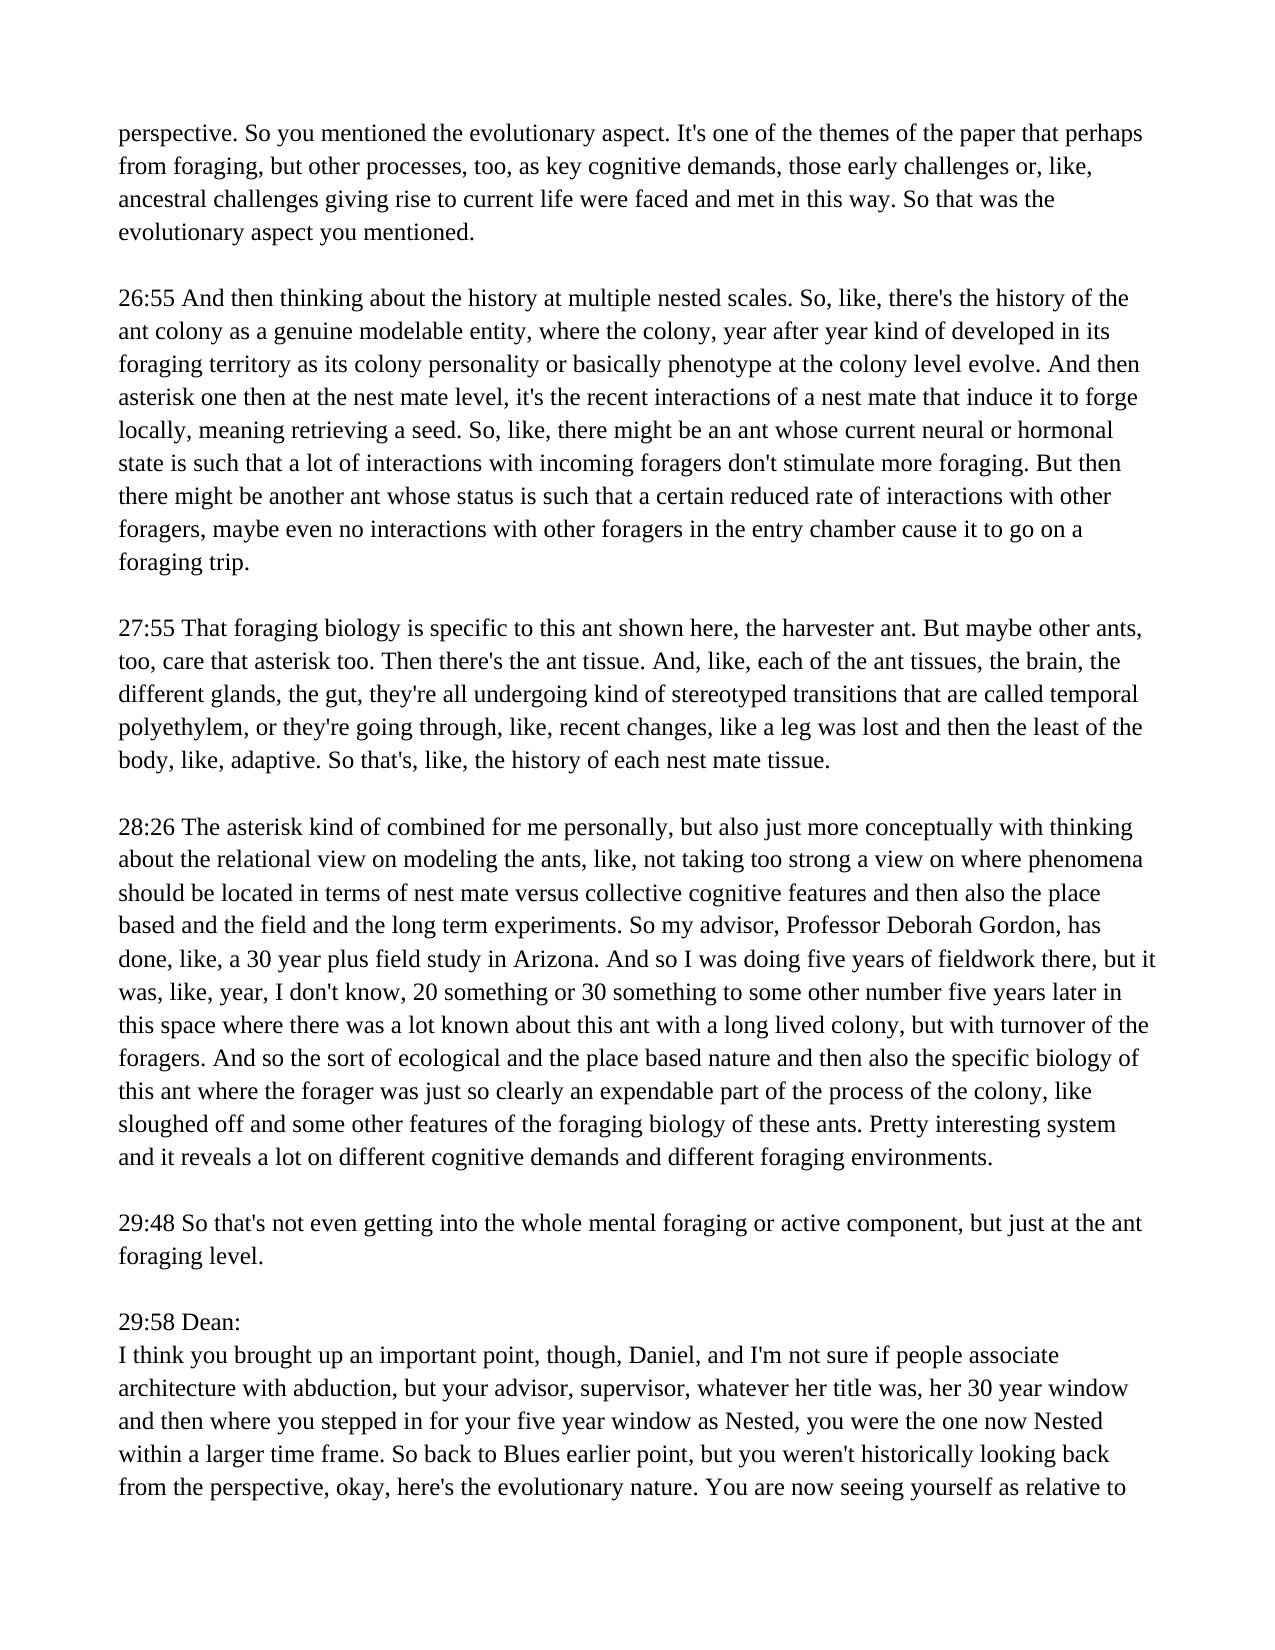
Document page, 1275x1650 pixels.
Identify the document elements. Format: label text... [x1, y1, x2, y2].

text perspective. So you mentioned the evolutionary aspect. It's one of the themes of the paper that perhaps from foraging, but other processes, too, as key cognitive demands, those early challenges or, like, ancestral challenges giving rise to current life were faced and met in this way. So that was the evolutionary aspect you mentioned. 26:55 And then thinking about the history at multiple nested scales. So, like, there's the history of the ant colony as a genuine modelable entity, where the colony, year after year kind of developed in its foraging territory as its colony personality or basically phenotype at the colony level evolve. And then asterisk one then at the nest mate level, it's the recent interactions of a nest mate that induce it to forge locally, meaning retrieving a seed. So, like, there might be an ant whose current neural or hormonal state is such that a lot of interactions with incoming foragers don't stimulate more foraging. But then there might be another ant whose status is such that a certain reduced rate of interactions with other foragers, maybe even no interactions with other foragers in the entry chamber cause it to go on a foraging trip. 27:55 That foraging biology is specific to this ant shown here, the harvester ant. But maybe other ants, too, care that asterisk too. Then there's the ant tissue. And, like, each of the ant tissues, the brain, the different glands, the gut, they're all undergoing kind of stereotyped transitions that are called temporal polyethylem, or they're going through, like, recent changes, like a leg was lost and then the least of the body, like, adaptive. So that's, like, the history of each nest mate tissue. 28:26 The asterisk kind of combined for me personally, but also just more conceptually with thinking about the relational view on modeling the ants, like, not taking too strong a view on where phenomena should be located in terms of nest mate versus collective cognitive features and then also the place based and the field and the long term experiments. So my advisor, Professor Deborah Gordon, has done, like, a 30 year plus field study in Arizona. And so I was doing five years of fieldwork there, but it was, like, year, I don't know, 20 something or 30 something to some other number five years later in this space where there was a lot known about this ant with a long lived colony, but with turnover of the foragers. And so the sort of ecological and the place based nature and then also the specific biology of this ant where the forager was just so clearly an expendable part of the process of the colony, like sloughed off and some other features of the foraging biology of these ants. Pretty interesting system and it reveals a lot on different cognitive demands and different foraging environments. 29:48 So that's not even getting into the whole mental foraging or active component, but just at the ant foraging level. 29:58 Dean: I think you brought up an important point, though, Daniel, and I'm not sure if people associate architecture with abduction, but your advisor, supervisor, whatever her title was, her 30 year window and then where you stepped in for your five year window as Nested, you were the one now Nested within a larger time frame. So back to Blues earlier point, but you weren't historically looking back from the perspective, okay, here's the evolutionary nature. You are now seeing yourself as relative to [118, 118, 1157, 1501]
